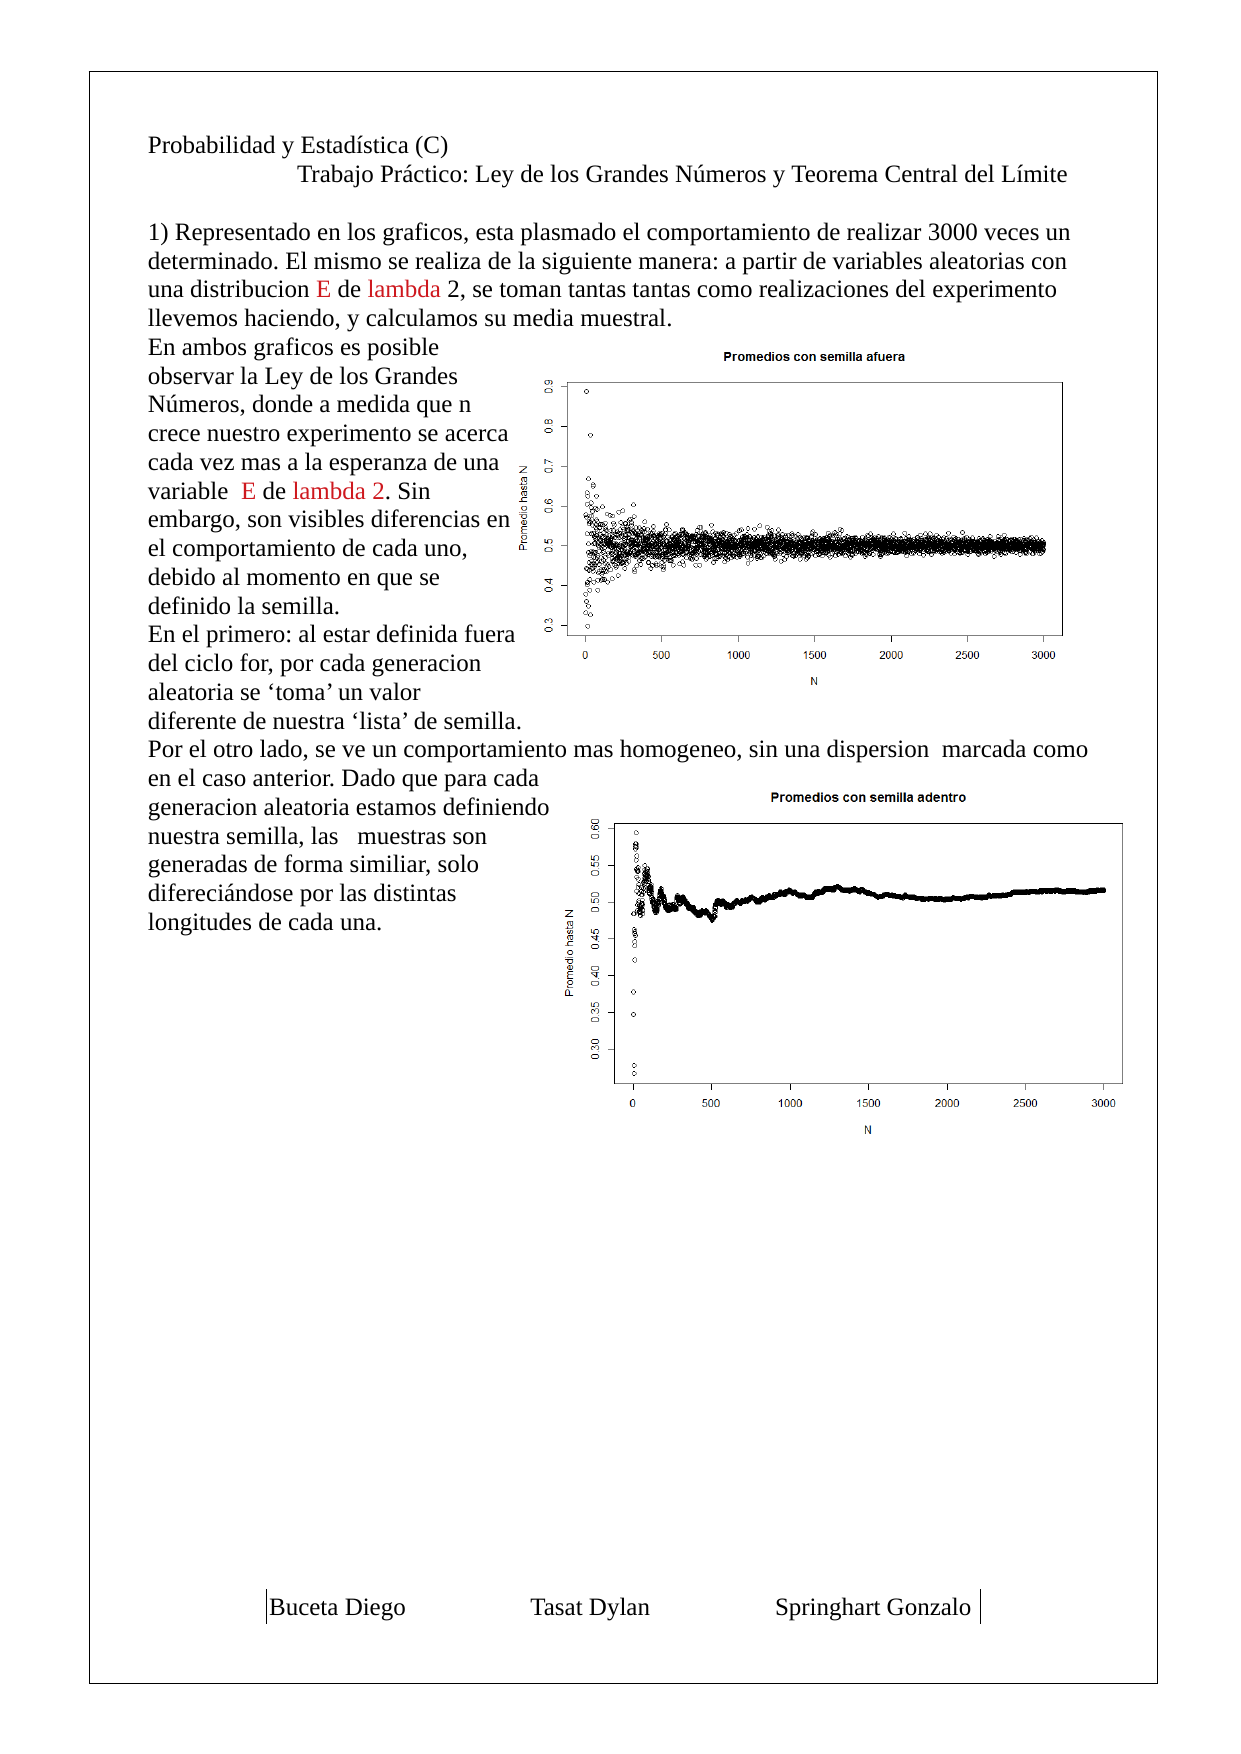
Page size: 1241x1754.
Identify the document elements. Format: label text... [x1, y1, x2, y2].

picture [562, 773, 1144, 1145]
text En el primero: al estar definida fuera del ciclo for, por cada generacion aleatoria se ‘toma’ un valor diferente de nuestra ‘lista’ de semilla. [148, 619, 1098, 734]
text Por el otro lado, se ve un comportamiento mas homogeneo, sin una dispersion marcada como en el caso anterior. Dado que para cada generacion aleatoria estamos definiendo nuestra semilla, las muestras son generadas de forma similiar, solo difereciándose por las distintas longitudes de cada una. [148, 734, 1098, 936]
text En ambos graficos es posible observar la Ley de los Grandes Números, donde a medida que n crece nuestro experimento se acerca cada vez mas a la esperanza de una variable E de lambda 2. Sin embargo, son visibles diferencias en el comportamiento de cada uno, debido al momento en que se definido la semilla. [148, 332, 1098, 619]
text 1) Representado en los graficos, esta plasmado el comportamiento de realizar 3000 veces un determinado. El mismo se realiza de la siguiente manera: a partir de variables aleatorias con una distribucion E de lambda 2, se toman tantas tantas como realizaciones del experimento llevemos haciendo, y calculamos su media muestral. [148, 217, 1098, 332]
picture [515, 335, 1074, 695]
